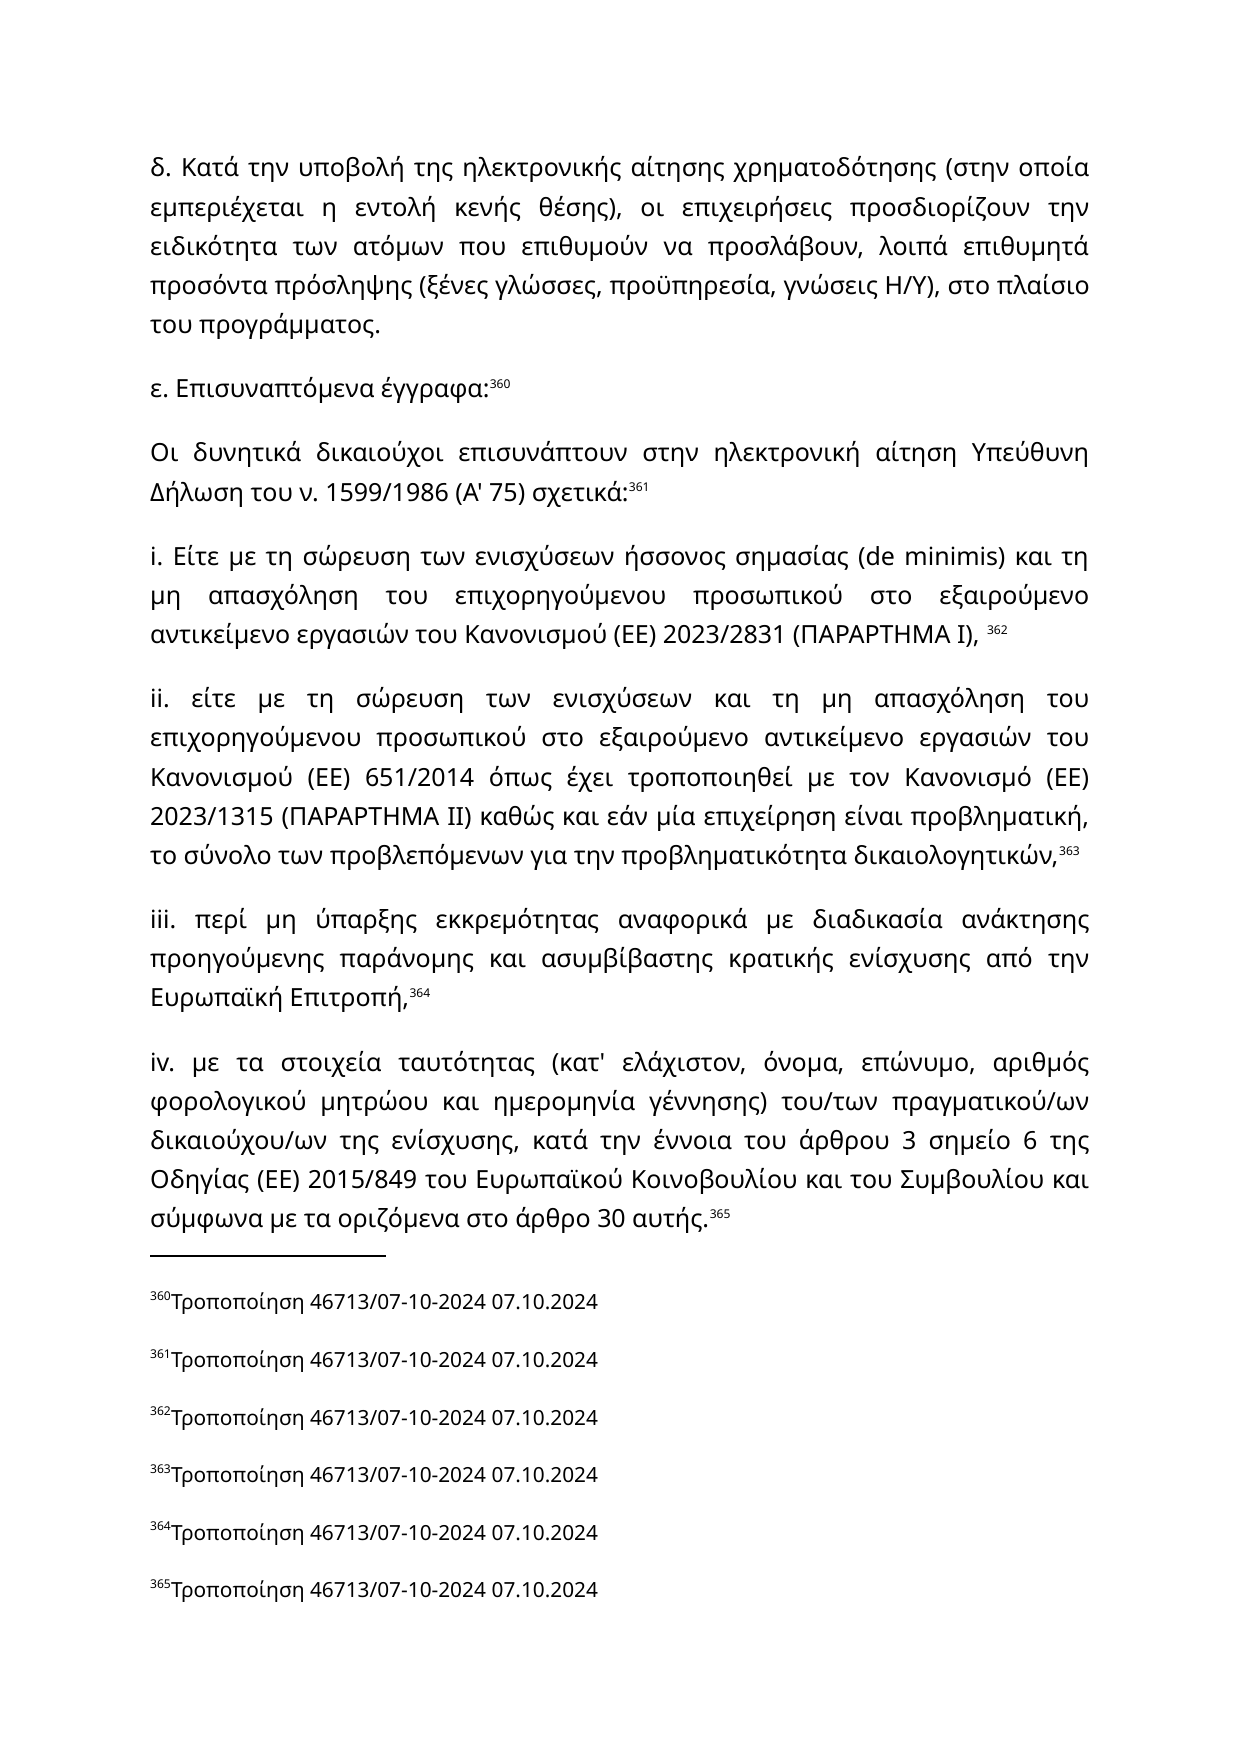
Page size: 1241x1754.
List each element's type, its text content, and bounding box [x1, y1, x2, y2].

text Τροποποίηση 46713/07-10-2024 07.10.2024 [150, 1345, 1090, 1373]
text i. Είτε με τη σώρευση των ενισχύσεων ήσσονος σημασίας (de minimis) και τη μη απασχόληση του επιχορηγούμενου προσωπικού στο εξαιρούμενο αντικείμενο εργασιών του Κανονισμού (ΕΕ) 2023/2831 (ΠΑΡΑΡΤΗΜΑ Ι), [150, 538, 1090, 651]
text Τροποποίηση 46713/07-10-2024 07.10.2024 [150, 1287, 1090, 1316]
text Τροποποίηση 46713/07-10-2024 07.10.2024 [150, 1403, 1090, 1431]
text Τροποποίηση 46713/07-10-2024 07.10.2024 [150, 1576, 1090, 1604]
text ε. Επισυναπτόμενα έγγραφα: [150, 371, 1090, 405]
text δ. Κατά την υποβολή της ηλεκτρονικής αίτησης χρηματοδότησης (στην οποία εμπεριέχεται η εντολή κενής θέσης), οι επιχειρήσεις προσδιορίζουν την ειδικότητα των ατόμων που επιθυμούν να προσλάβουν, λοιπά επιθυμητά προσόντα πρόσληψης (ξένες γλώσσες, προϋπηρεσία, γνώσεις Η/Υ), στο πλαίσιο του προγράμματος. [150, 150, 1090, 341]
text Οι δυνητικά δικαιούχοι επισυνάπτουν στην ηλεκτρονική αίτηση Υπεύθυνη Δήλωση του ν. 1599/1986 (Α' 75) σχετικά: [150, 435, 1090, 508]
text ii. είτε με τη σώρευση των ενισχύσεων και τη μη απασχόληση του επιχορηγούμενου προσωπικού στο εξαιρούμενο αντικείμενο εργασιών του Κανονισμού (ΕΕ) 651/2014 όπως έχει τροποποιηθεί με τον Κανονισμό (ΕΕ) 2023/1315 (ΠΑΡΑΡΤΗΜΑ ΙΙ) καθώς και εάν μία επιχείρηση είναι προβληματική, το σύνολο των προβλεπόμενων για την προβληματικότητα δικαιολογητικών, [150, 681, 1090, 872]
text iii. περί μη ύπαρξης εκκρεμότητας αναφορικά με διαδικασία ανάκτησης προηγούμενης παράνομης και ασυμβίβαστης κρατικής ενίσχυσης από την Ευρωπαϊκή Επιτροπή, [150, 902, 1090, 1014]
text Τροποποίηση 46713/07-10-2024 07.10.2024 [150, 1460, 1090, 1489]
text Τροποποίηση 46713/07-10-2024 07.10.2024 [150, 1518, 1090, 1546]
text iv. με τα στοιχεία ταυτότητας (κατ' ελάχιστον, όνομα, επώνυμο, αριθμός φορολογικού μητρώου και ημερομηνία γέννησης) του/των πραγματικού/ων δικαιούχου/ων της ενίσχυσης, κατά την έννοια του άρθρου 3 σημείο 6 της Οδηγίας (ΕΕ) 2015/849 του Ευρωπαϊκού Κοινοβουλίου και του Συμβουλίου και σύμφωνα με τα οριζόμενα στο άρθρο 30 αυτής. [150, 1044, 1090, 1235]
